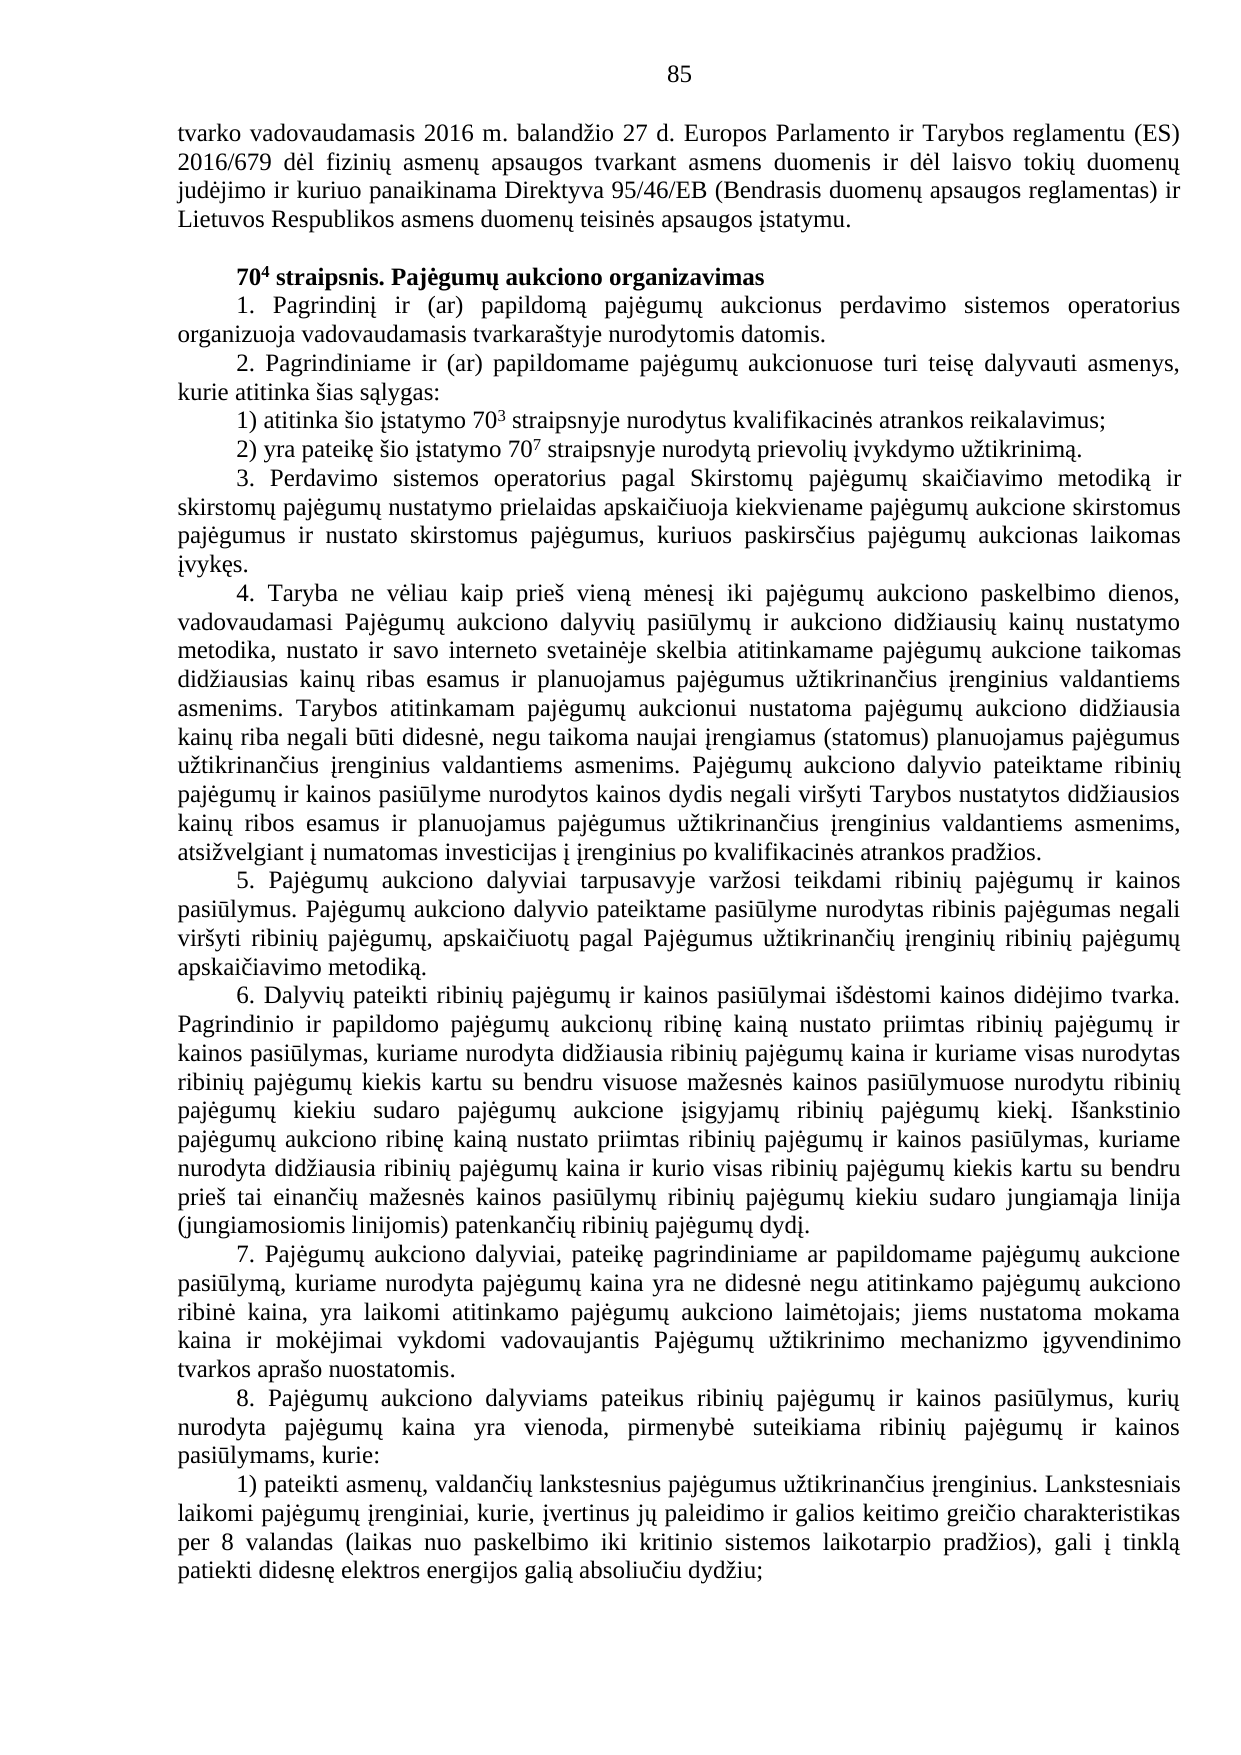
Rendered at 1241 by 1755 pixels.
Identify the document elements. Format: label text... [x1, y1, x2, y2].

text 2) yra pateikę šio įstatymo 707 straipsnyje nurodytą prievolių įvykdymo užtikrinimą. [177, 434, 1181, 463]
text 704 straipsnis. Pajėgumų aukciono organizavimas [177, 262, 1181, 291]
text tvarko vadovaudamasis 2016 m. balandžio 27 d. Europos Parlamento ir Tarybos reglamentu (ES) 2016/679 dėl fizinių asmenų apsaugos tvarkant asmens duomenis ir dėl laisvo tokių duomenų judėjimo ir kuriuo panaikinama Direktyva 95/46/EB (Bendrasis duomenų apsaugos reglamentas) ir Lietuvos Respublikos asmens duomenų teisinės apsaugos įstatymu. [177, 118, 1181, 233]
text 6. Dalyvių pateikti ribinių pajėgumų ir kainos pasiūlymai išdėstomi kainos didėjimo tvarka. Pagrindinio ir papildomo pajėgumų aukcionų ribinę kainą nustato priimtas ribinių pajėgumų ir kainos pasiūlymas, kuriame nurodyta didžiausia ribinių pajėgumų kaina ir kuriame visas nurodytas ribinių pajėgumų kiekis kartu su bendru visuose mažesnės kainos pasiūlymuose nurodytu ribinių pajėgumų kiekiu sudaro pajėgumų aukcione įsigyjamų ribinių pajėgumų kiekį. Išankstinio pajėgumų aukciono ribinę kainą nustato priimtas ribinių pajėgumų ir kainos pasiūlymas, kuriame nurodyta didžiausia ribinių pajėgumų kaina ir kurio visas ribinių pajėgumų kiekis kartu su bendru prieš tai einančių mažesnės kainos pasiūlymų ribinių pajėgumų kiekiu sudaro jungiamąja linija (jungiamosiomis linijomis) patenkančių ribinių pajėgumų dydį. [177, 981, 1181, 1239]
text 4. Taryba ne vėliau kaip prieš vieną mėnesį iki pajėgumų aukciono paskelbimo dienos, vadovaudamasi Pajėgumų aukciono dalyvių pasiūlymų ir aukciono didžiausių kainų nustatymo metodika, nustato ir savo interneto svetainėje skelbia atitinkamame pajėgumų aukcione taikomas didžiausias kainų ribas esamus ir planuojamus pajėgumus užtikrinančius įrenginius valdantiems asmenims. Tarybos atitinkamam pajėgumų aukcionui nustatoma pajėgumų aukciono didžiausia kainų riba negali būti didesnė, negu taikoma naujai įrengiamus (statomus) planuojamus pajėgumus užtikrinančius įrenginius valdantiems asmenims. Pajėgumų aukciono dalyvio pateiktame ribinių pajėgumų ir kainos pasiūlyme nurodytos kainos dydis negali viršyti Tarybos nustatytos didžiausios kainų ribos esamus ir planuojamus pajėgumus užtikrinančius įrenginius valdantiems asmenims, atsižvelgiant į numatomas investicijas į įrenginius po kvalifikacinės atrankos pradžios. [177, 578, 1181, 866]
text 1) atitinka šio įstatymo 703 straipsnyje nurodytus kvalifikacinės atrankos reikalavimus; [177, 406, 1181, 434]
text 8. Pajėgumų aukciono dalyviams pateikus ribinių pajėgumų ir kainos pasiūlymus, kurių nurodyta pajėgumų kaina yra vienoda, pirmenybė suteikiama ribinių pajėgumų ir kainos pasiūlymams, kurie: [177, 1383, 1181, 1469]
text 7. Pajėgumų aukciono dalyviai, pateikę pagrindiniame ar papildomame pajėgumų aukcione pasiūlymą, kuriame nurodyta pajėgumų kaina yra ne didesnė negu atitinkamo pajėgumų aukciono ribinė kaina, yra laikomi atitinkamo pajėgumų aukciono laimėtojais; jiems nustatoma mokama kaina ir mokėjimai vykdomi vadovaujantis Pajėgumų užtikrinimo mechanizmo įgyvendinimo tvarkos aprašo nuostatomis. [177, 1239, 1181, 1383]
text 3. Perdavimo sistemos operatorius pagal Skirstomų pajėgumų skaičiavimo metodiką ir skirstomų pajėgumų nustatymo prielaidas apskaičiuoja kiekviename pajėgumų aukcione skirstomus pajėgumus ir nustato skirstomus pajėgumus, kuriuos paskirsčius pajėgumų aukcionas laikomas įvykęs. [177, 463, 1181, 578]
text 1) pateikti asmenų, valdančių lankstesnius pajėgumus užtikrinančius įrenginius. Lankstesniais laikomi pajėgumų įrenginiai, kurie, įvertinus jų paleidimo ir galios keitimo greičio charakteristikas per 8 valandas (laikas nuo paskelbimo iki kritinio sistemos laikotarpio pradžios), gali į tinklą patiekti didesnę elektros energijos galią absoliučiu dydžiu; [177, 1469, 1181, 1584]
text 5. Pajėgumų aukciono dalyviai tarpusavyje varžosi teikdami ribinių pajėgumų ir kainos pasiūlymus. Pajėgumų aukciono dalyvio pateiktame pasiūlyme nurodytas ribinis pajėgumas negali viršyti ribinių pajėgumų, apskaičiuotų pagal Pajėgumus užtikrinančių įrenginių ribinių pajėgumų apskaičiavimo metodiką. [177, 866, 1181, 981]
text 2. Pagrindiniame ir (ar) papildomame pajėgumų aukcionuose turi teisę dalyvauti asmenys, kurie atitinka šias sąlygas: [177, 348, 1181, 406]
text 1. Pagrindinį ir (ar) papildomą pajėgumų aukcionus perdavimo sistemos operatorius organizuoja vadovaudamasis tvarkaraštyje nurodytomis datomis. [177, 291, 1181, 348]
